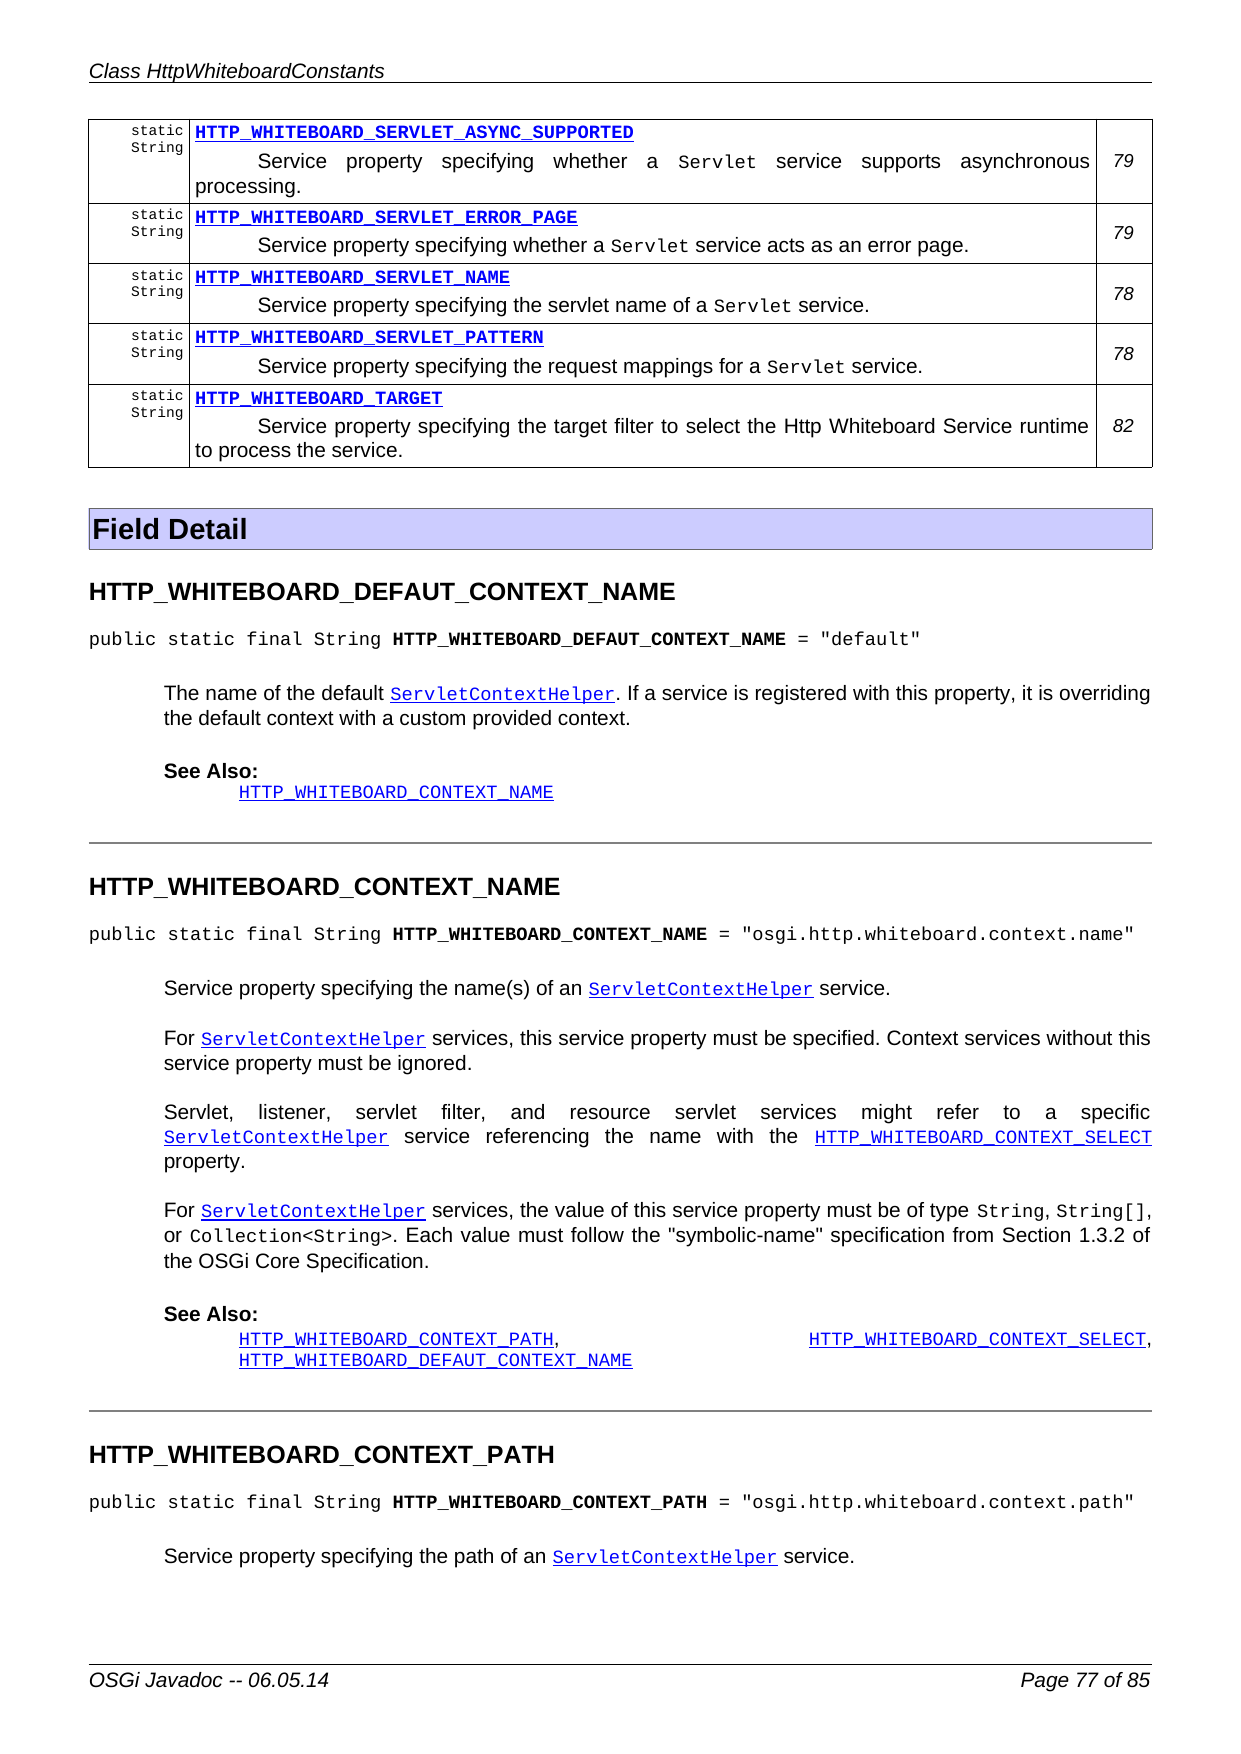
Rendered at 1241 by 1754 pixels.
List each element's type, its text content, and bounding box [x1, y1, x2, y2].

table_cell 73 [1097, 204, 1152, 263]
table_cell 73 [1097, 324, 1152, 384]
text HTTP_WHITEBOARD_CONTEXT_PATH, HTTP_WHITEBOARD_CONTEXT_SELECT, HTTP_WHITEBOARD_DEFAUT_CONTEXT_NAME [238, 1326, 1152, 1372]
table_cell 74 [1097, 120, 1152, 203]
text public static final String HTTP_WHITEBOARD_CONTEXT_PATH = "osgi.http.whiteboard.context.path" [88, 1493, 1152, 1514]
subtitle HTTP_WHITEBOARD_DEFAUT_CONTEXT_NAME [88, 577, 1152, 606]
text HTTP_WHITEBOARD_CONTEXT_NAME [238, 783, 1152, 804]
text The name of the default ServletContextHelper. If a service is registered with this property, it is overriding the default context with a custom provided context. [163, 681, 1152, 730]
table_cell HTTP_WHITEBOARD_SERVLET_ERROR_PAGE Service property specifying whether a Servlet service acts as an error page. [190, 204, 1096, 263]
text Service property specifying the name(s) of an ServletContextHelper service. [163, 976, 1152, 1001]
text public static final String HTTP_WHITEBOARD_CONTEXT_NAME = "osgi.http.whiteboard.context.name" [88, 925, 1152, 946]
table_cell HTTP_WHITEBOARD_SERVLET_ASYNC_SUPPORTED Service property specifying whether a Servlet service supports asynchronous processing. [190, 120, 1096, 203]
subtitle HTTP_WHITEBOARD_CONTEXT_NAME [88, 872, 1152, 901]
table_cell HTTP_WHITEBOARD_SERVLET_PATTERN Service property specifying the request mappings for a Servlet service. [190, 324, 1096, 384]
text public static final String HTTP_WHITEBOARD_DEFAUT_CONTEXT_NAME = "default" [88, 630, 1152, 651]
table_cell static String [89, 324, 189, 384]
text For ServletContextHelper services, this service property must be specified. Context services without this service property must be ignored. [163, 1026, 1152, 1075]
table_cell static String [89, 204, 189, 263]
table_cell HTTP_WHITEBOARD_SERVLET_NAME Service property specifying the servlet name of a Servlet service. [190, 264, 1096, 323]
table_cell 73 [1097, 264, 1152, 323]
text See Also: [163, 1302, 1152, 1326]
subtitle HTTP_WHITEBOARD_CONTEXT_PATH [88, 1440, 1152, 1469]
text For ServletContextHelper services, the value of this service property must be of type String, String[], or Collection<String>. Each value must follow the "symbolic-name" specification from Section 1.3.2 of the OSGi Core Specification. [163, 1198, 1152, 1272]
text Servlet, listener, servlet filter, and resource servlet services might refer to a specific ServletContextHelper service referencing the name with the HTTP_WHITEBOARD_CONTEXT_SELECT property. [163, 1100, 1152, 1173]
table_cell static String [89, 385, 189, 467]
subtitle Field Detail [90, 509, 1152, 549]
table_cell static String [89, 264, 189, 323]
table_cell HTTP_WHITEBOARD_TARGET Service property specifying the target filter to select the Http Whiteboard Service runtime to process the service. [190, 385, 1096, 467]
table_cell static String [89, 120, 189, 203]
text Service property specifying the path of an ServletContextHelper service. [163, 1544, 1152, 1569]
text See Also: [163, 759, 1152, 783]
table_cell 77 [1097, 385, 1152, 467]
